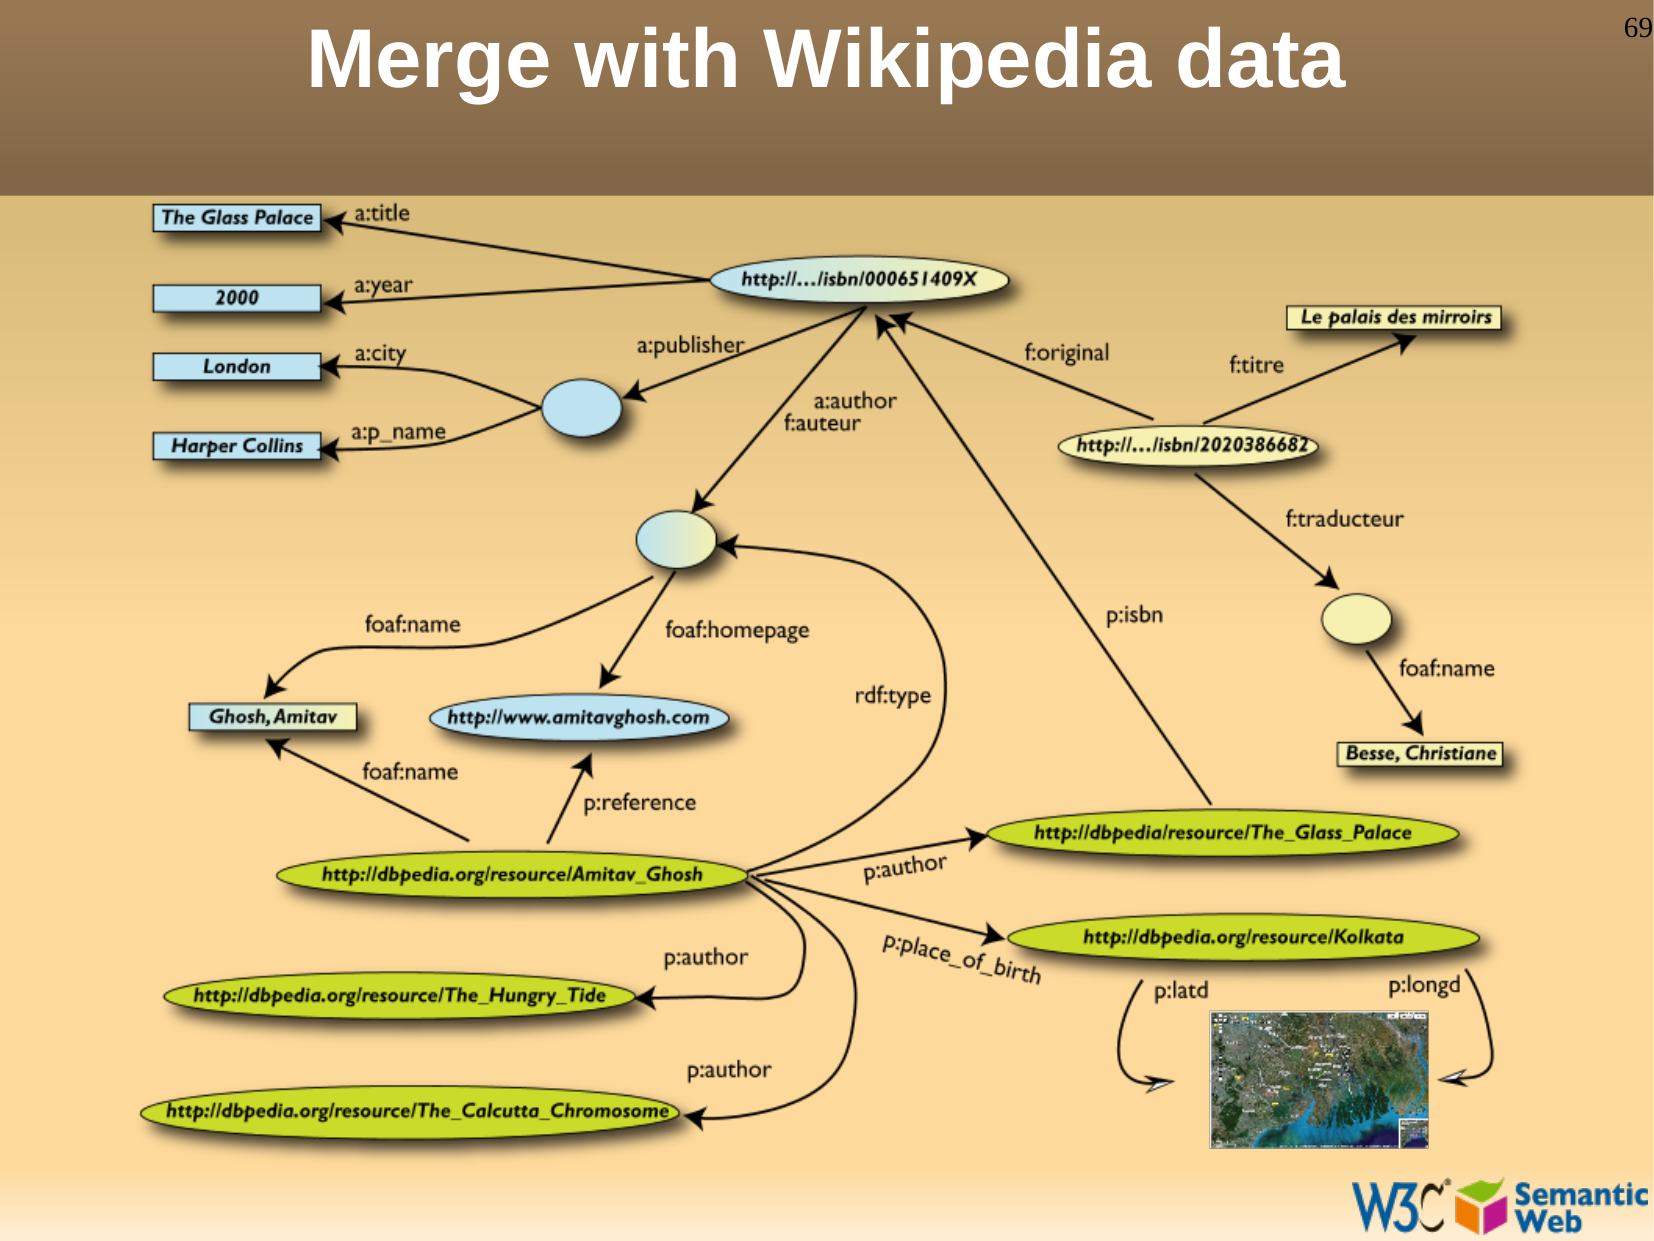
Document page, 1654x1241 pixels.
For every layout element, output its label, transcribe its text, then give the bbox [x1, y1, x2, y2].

picture [0, 119, 1654, 1241]
title Merge with Wikipedia data [0, 0, 1654, 119]
